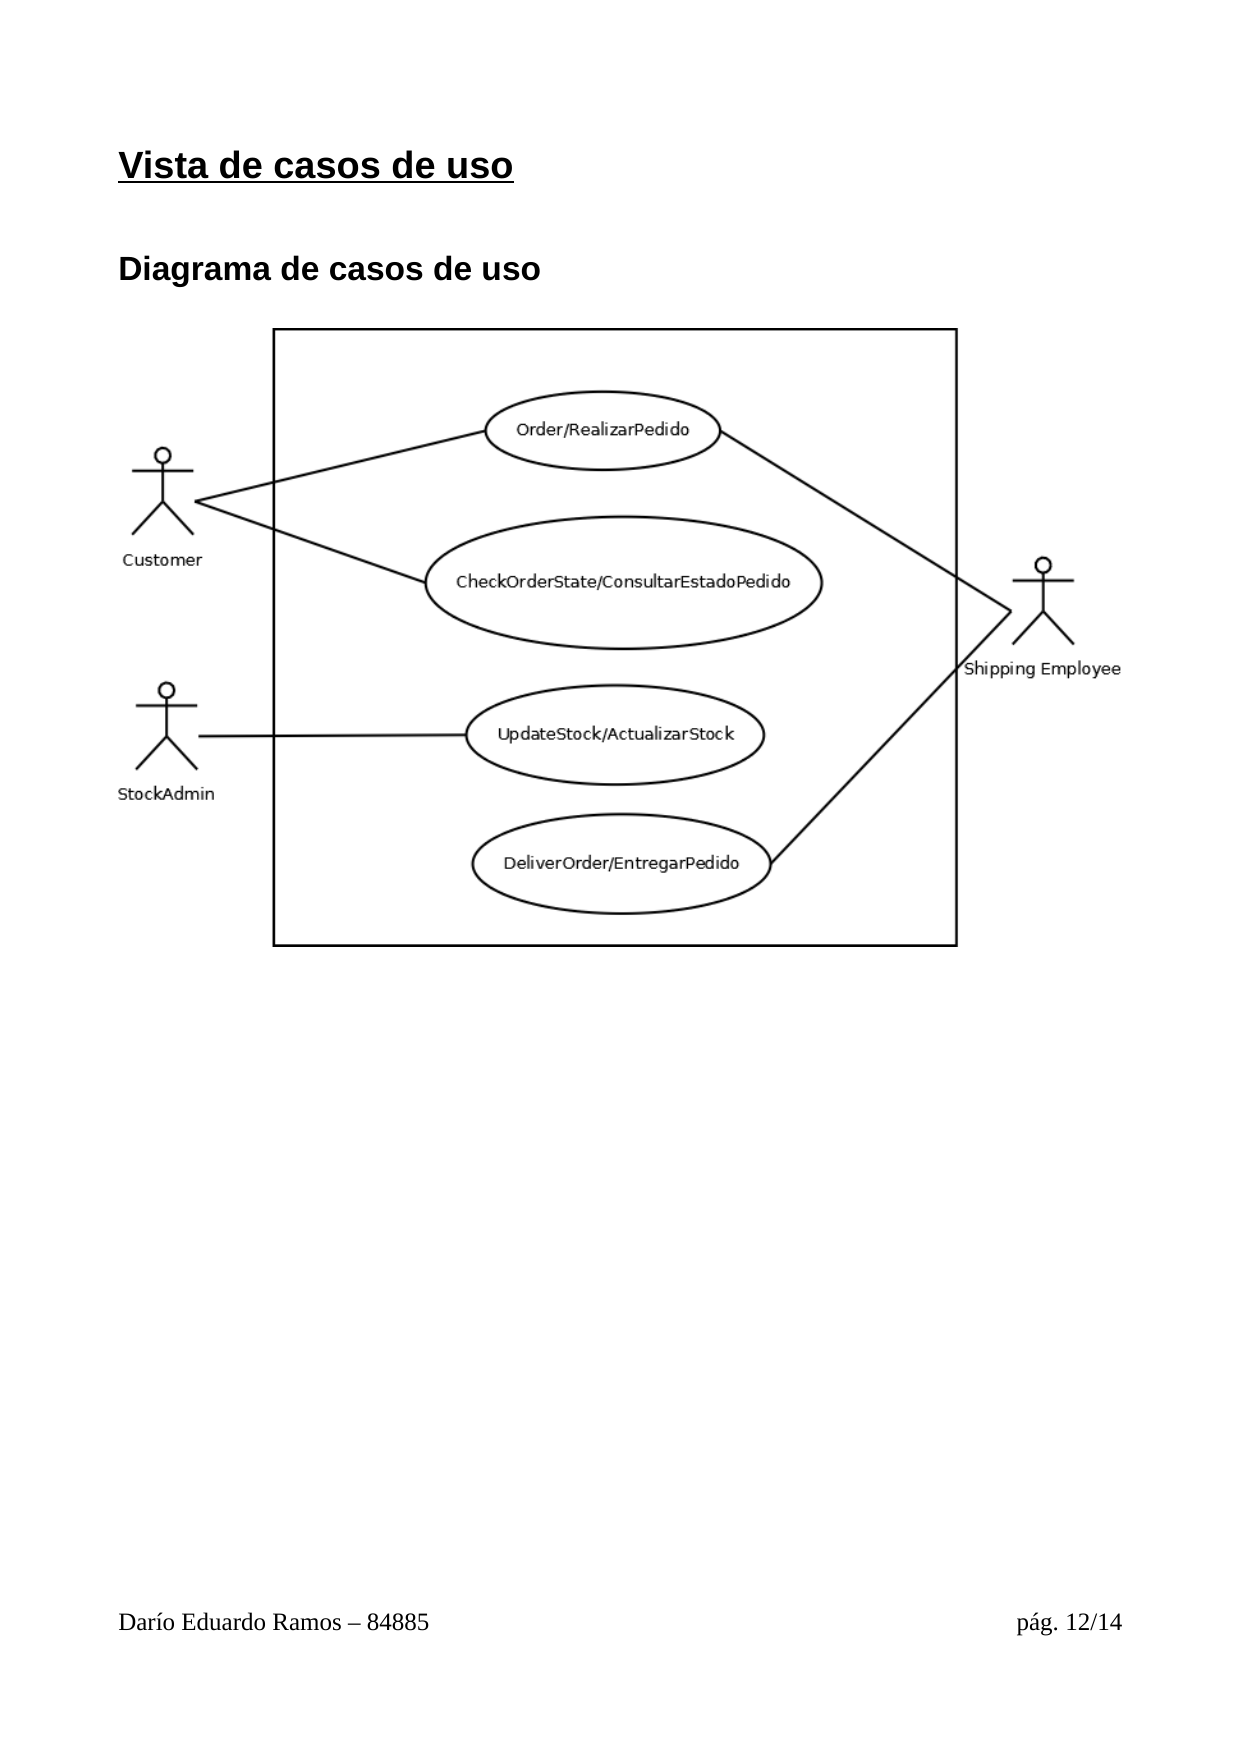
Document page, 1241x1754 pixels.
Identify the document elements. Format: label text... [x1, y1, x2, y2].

picture [118, 328, 1123, 947]
subtitle Diagrama de casos de uso [118, 249, 1122, 287]
subtitle Vista de casos de uso [118, 143, 1122, 187]
